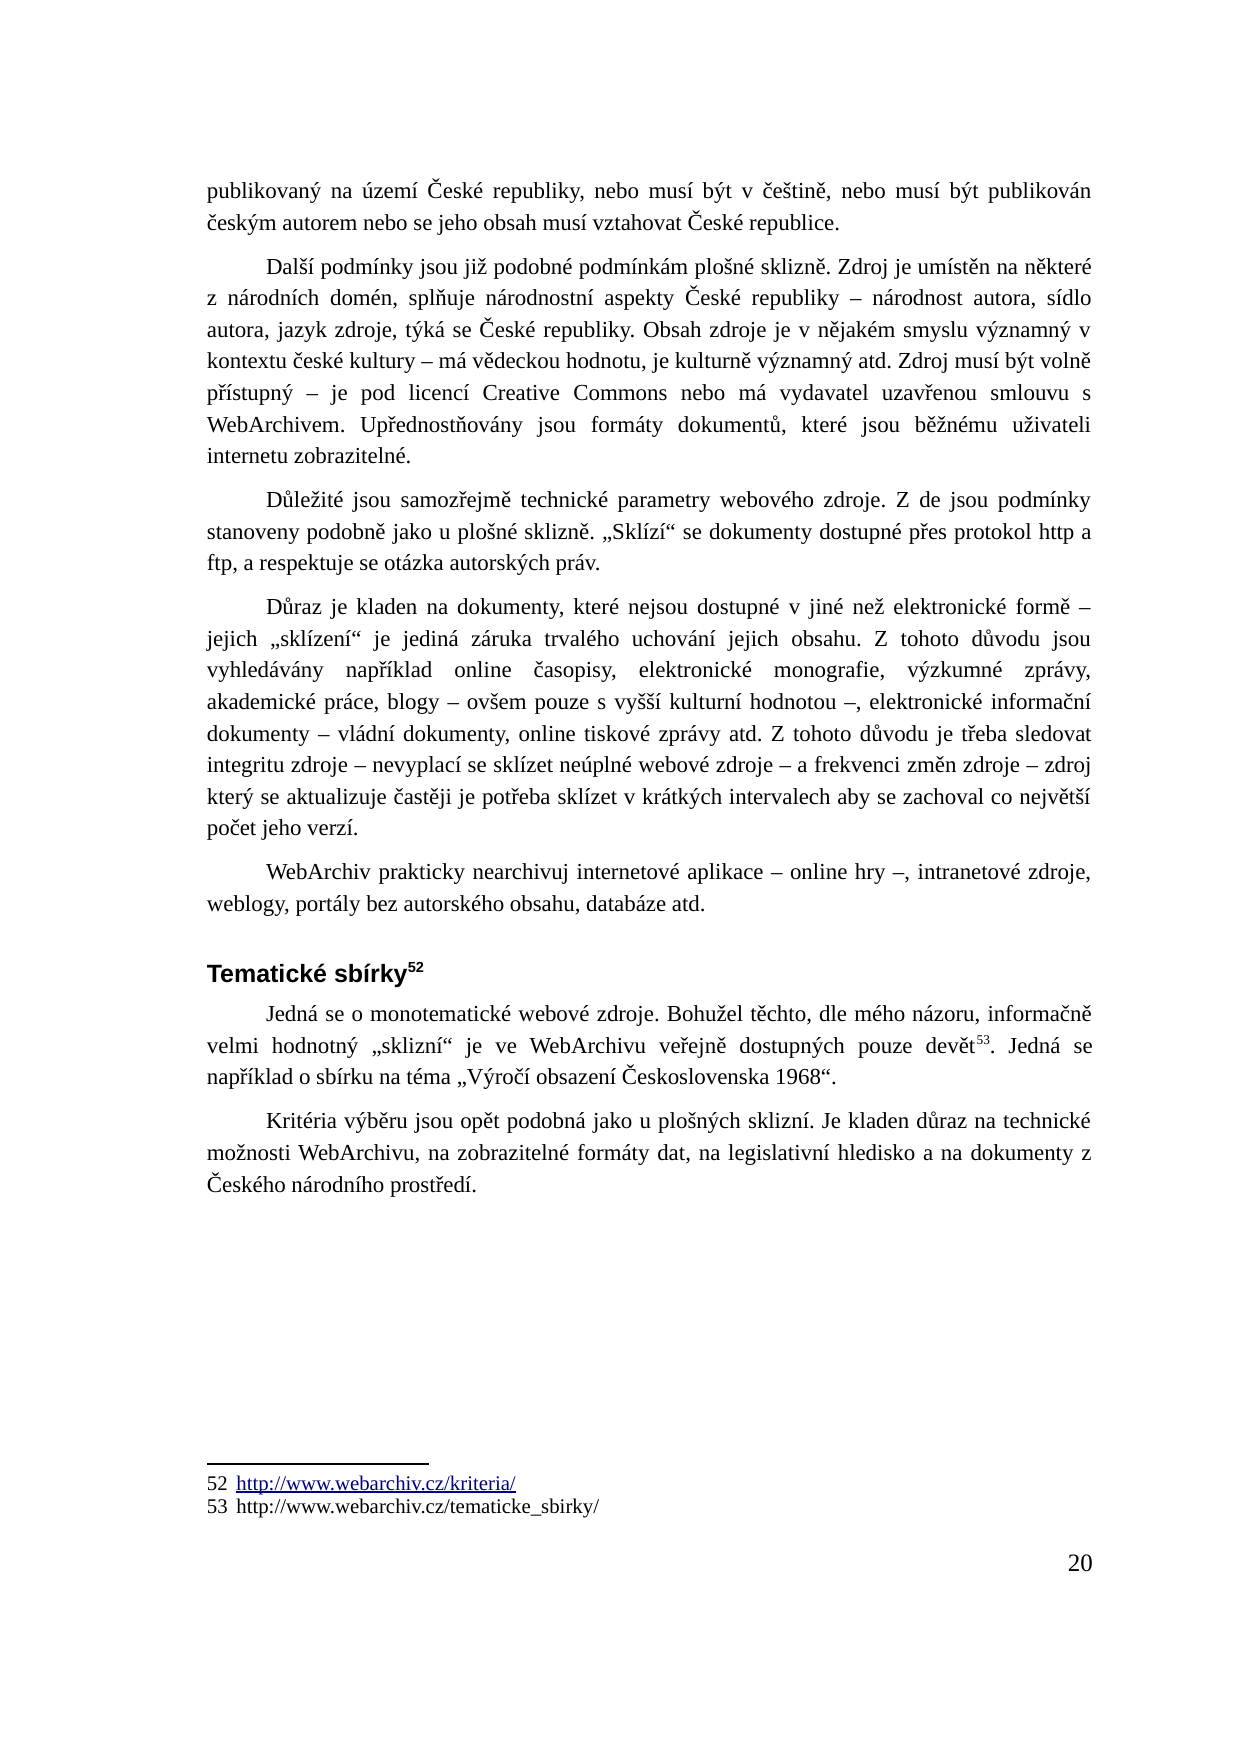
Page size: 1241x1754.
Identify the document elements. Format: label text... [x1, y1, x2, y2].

text http://www.webarchiv.cz/kriteria/ [207, 1470, 1093, 1494]
text Důraz je kladen na dokumenty, které nejsou dostupné v jiné než elektronické formě – jejich „sklízení“ je jediná záruka trvalého uchování jejich obsahu. Z tohoto důvodu jsou vyhledávány například online časopisy, elektronické monografie, výzkumné zprávy, akademické práce, blogy – ovšem pouze s vyšší kulturní hodnotou –, elektronické informační dokumenty – vládní dokumenty, online tiskové zprávy atd. Z tohoto důvodu je třeba sledovat integritu zdroje – nevyplací se sklízet neúplné webové zdroje – a frekvenci změn zdroje – zdroj který se aktualizuje častěji je potřeba sklízet v krátkých intervalech aby se zachoval co největší počet jeho verzí. [207, 593, 1093, 841]
text Další podmínky jsou již podobné podmínkám plošné sklizně. Zdroj je umístěn na některé z národních domén, splňuje národnostní aspekty České republiky – národnost autora, sídlo autora, jazyk zdroje, týká se České republiky. Obsah zdroje je v nějakém smyslu významný v kontextu české kultury – má vědeckou hodnotu, je kulturně významný atd. Zdroj musí být volně přístupný – je pod licencí Creative Commons nebo má vydavatel uzavřenou smlouvu s WebArchivem. Upřednostňovány jsou formáty dokumentů, které jsou běžnému uživateli internetu zobrazitelné. [207, 253, 1093, 468]
text WebArchiv prakticky nearchivuj internetové aplikace – online hry –, intranetové zdroje, weblogy, portály bez autorského obsahu, databáze atd. [207, 858, 1093, 916]
text Důležité jsou samozřejmě technické parametry webového zdroje. Z de jsou podmínky stanoveny podobně jako u plošné sklizně. „Sklízí“ se dokumenty dostupné přes protokol http a ftp, a respektuje se otázka autorských práv. [207, 486, 1093, 576]
text Kritéria výběru jsou opět podobná jako u plošných sklizní. Je kladen důraz na technické možnosti WebArchivu, na zobrazitelné formáty dat, na legislativní hledisko a na dokumenty z Českého národního prostředí. [207, 1107, 1093, 1197]
text publikovaný na území České republiky, nebo musí být v češtině, nebo musí být publikován českým autorem nebo se jeho obsah musí vztahovat České republice. [207, 177, 1093, 235]
text Jedná se o monotematické webové zdroje. Bohužel těchto, dle mého názoru, informačně velmi hodnotný „sklizní“ je ve WebArchivu veřejně dostupných pouze devět. Jedná se například o sbírku na téma „Výročí obsazení Československa 1968“. [207, 1000, 1093, 1090]
subtitle Tematické sbírky [207, 959, 1093, 988]
text http://www.webarchiv.cz/tematicke_sbirky/ [207, 1494, 1093, 1518]
